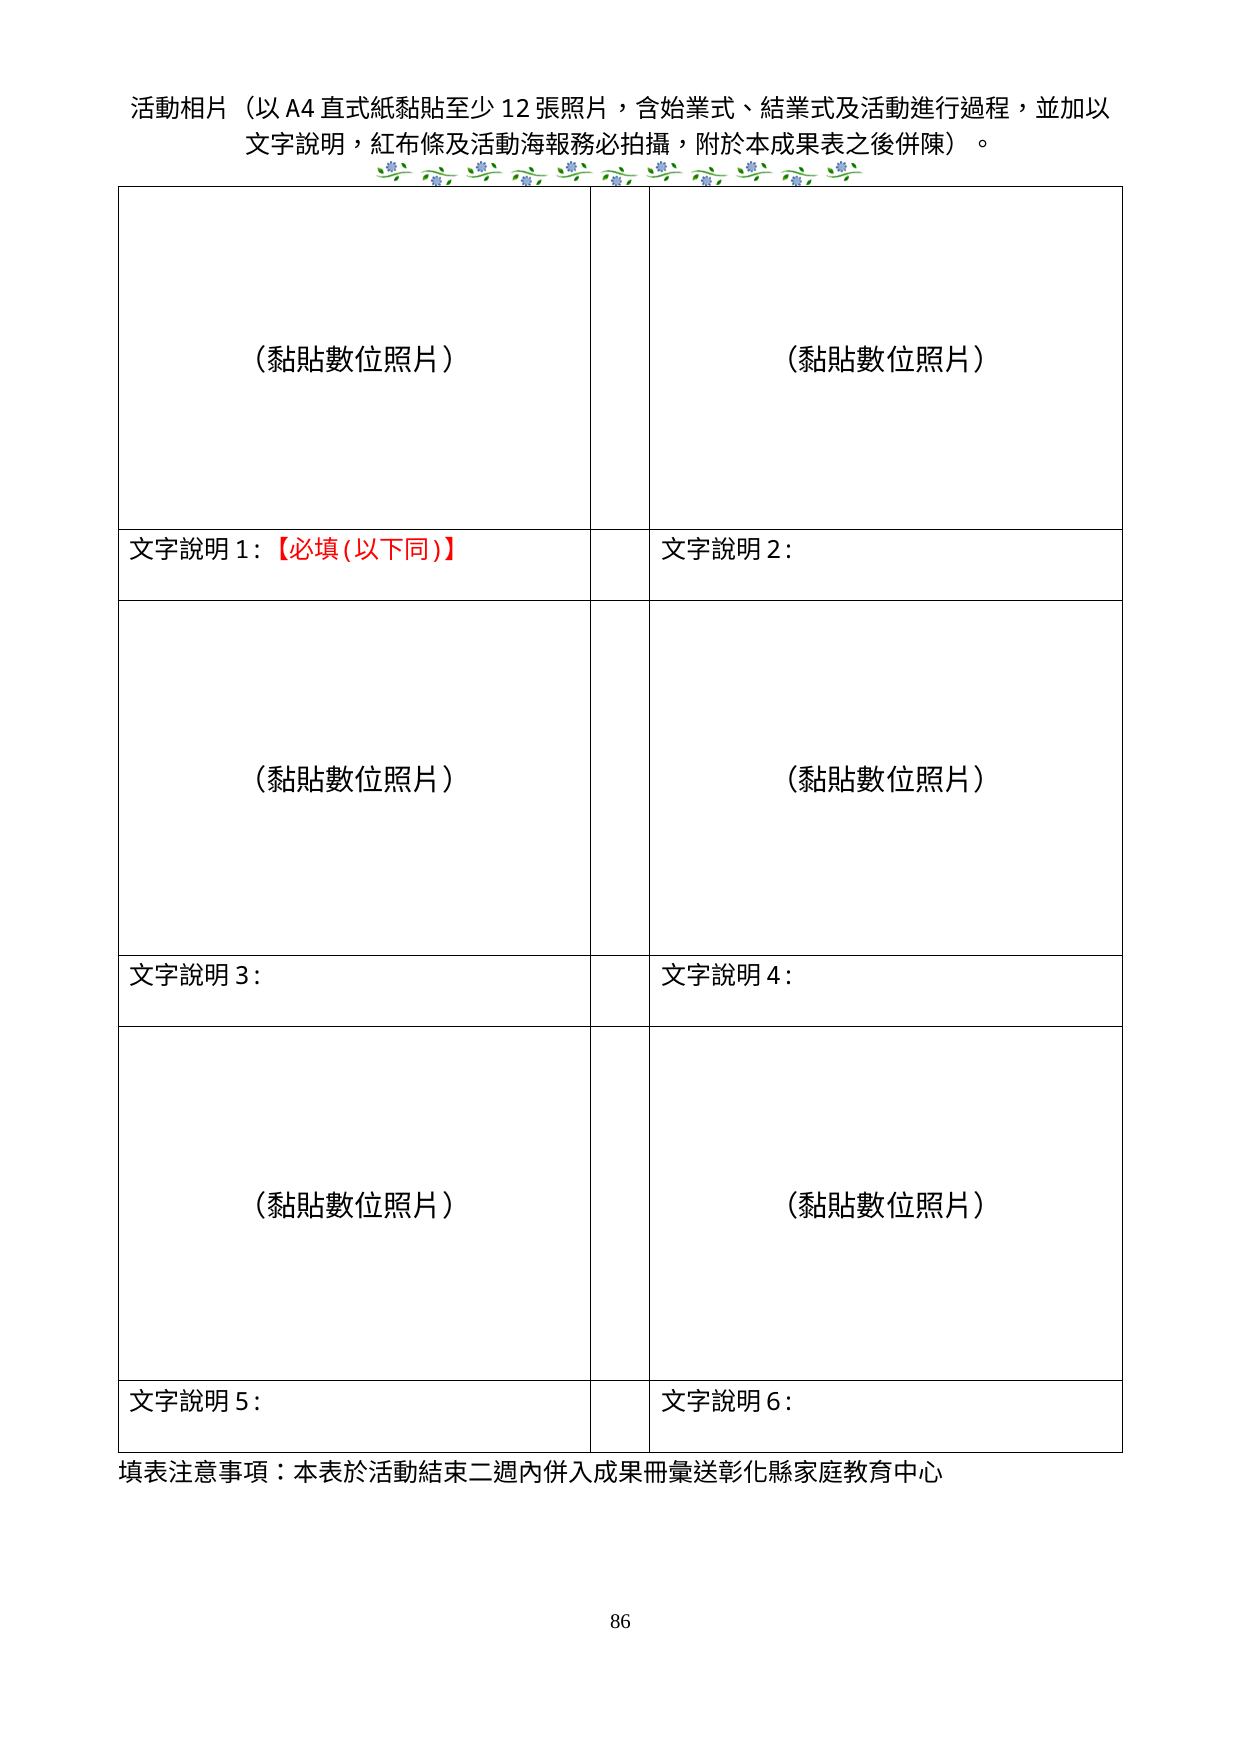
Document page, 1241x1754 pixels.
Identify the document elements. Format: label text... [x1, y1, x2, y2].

table_cell 文字說明3: [119, 956, 590, 1026]
text 活動相片（以A4直式紙黏貼至少12張照片，含始業式、結業式及活動進行過程，並加以文字說明，紅布條及活動海報務必拍攝，附於本成果表之後併陳）。 [118, 89, 1122, 161]
table_cell （黏貼數位照片） [650, 1027, 1122, 1380]
table_cell 文字說明1:【必填(以下同)】 [119, 530, 590, 600]
table_cell [591, 530, 649, 600]
table_cell [591, 1027, 649, 1380]
table_header （黏貼數位照片） [650, 187, 1122, 529]
table_cell 文字說明2: [650, 530, 1122, 600]
table_header [591, 187, 649, 529]
table_cell [591, 956, 649, 1026]
table_cell （黏貼數位照片） [650, 601, 1122, 954]
table_header （黏貼數位照片） [119, 187, 590, 529]
table_cell 文字說明5: [119, 1381, 590, 1452]
table_cell （黏貼數位照片） [119, 1027, 590, 1380]
table_cell 文字說明4: [650, 956, 1122, 1026]
table_cell [591, 601, 649, 954]
table_cell [591, 1381, 649, 1452]
text 填表注意事項：本表於活動結束二週內併入成果冊彙送彰化縣家庭教育中心 [118, 1453, 1122, 1489]
table_cell 文字說明6: [650, 1381, 1122, 1452]
table_cell （黏貼數位照片） [119, 601, 590, 954]
